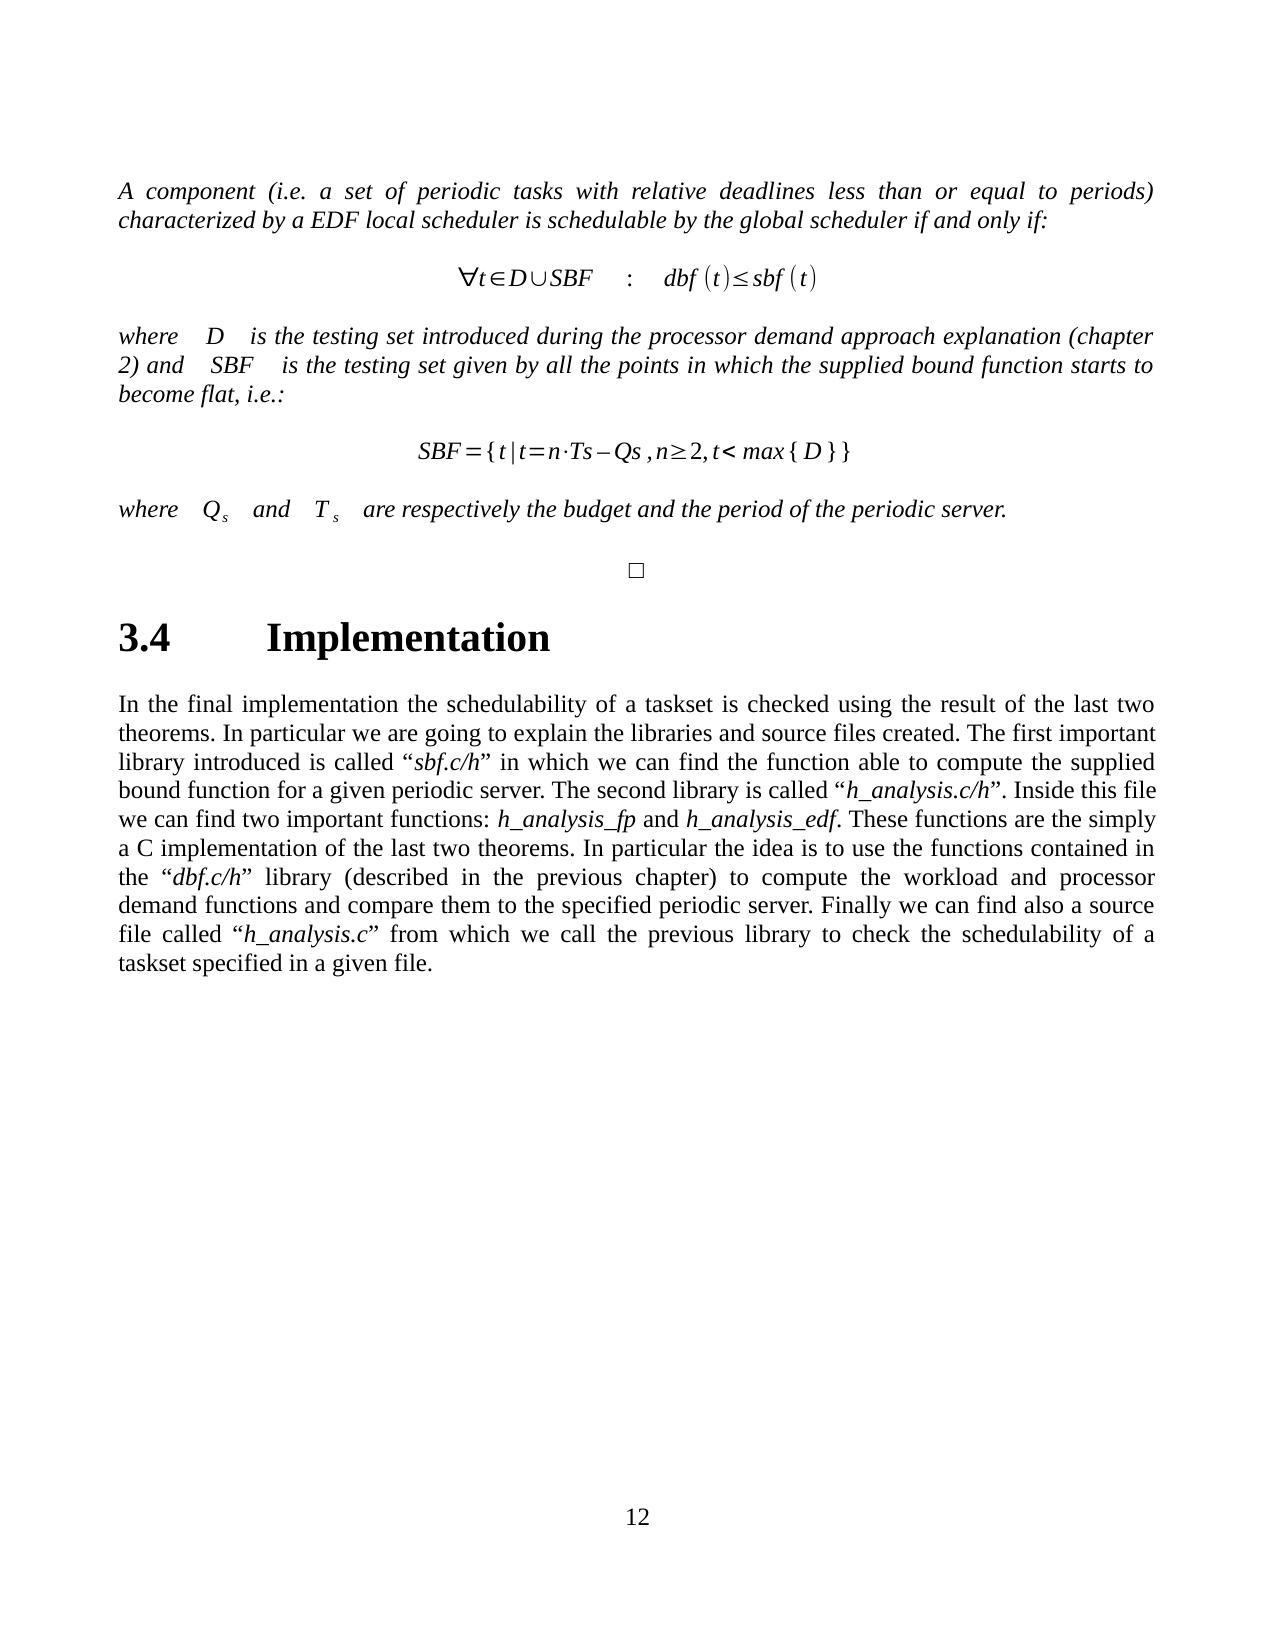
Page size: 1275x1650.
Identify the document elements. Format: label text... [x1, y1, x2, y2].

text □ [118, 555, 1157, 584]
text In the final implementation the schedulability of a taskset is checked using the result of the last two theorems. In particular we are going to explain the libraries and source files created. The first important library introduced is called “sbf.c/h” in which we can find the function able to compute the supplied bound function for a given periodic server. The second library is called “h_analysis.c/h”. Inside this file we can find two important functions: h_analysis_fp and h_analysis_edf. These functions are the simply a C implementation of the last two theorems. In particular the idea is to use the functions contained in the “dbf.c/h” library (described in the previous chapter) to compute the workload and processor demand functions and compare them to the specified periodic server. Finally we can find also a source file called “h_analysis.c” from which we call the previous library to check the schedulability of a taskset specified in a given file. [118, 689, 1157, 977]
text where and are respectively the budget and the period of the periodic server. [118, 494, 1157, 526]
subtitle 3.4 Implementation [118, 612, 1157, 660]
text where is the testing set introduced during the processor demand approach explanation (chapter 2) and is the testing set given by all the points in which the supplied bound function starts to become flat, i.e.: [118, 321, 1157, 408]
text A component (i.e. a set of periodic tasks with relative deadlines less than or equal to periods) characterized by a EDF local scheduler is schedulable by the global scheduler if and only if: [118, 176, 1157, 234]
